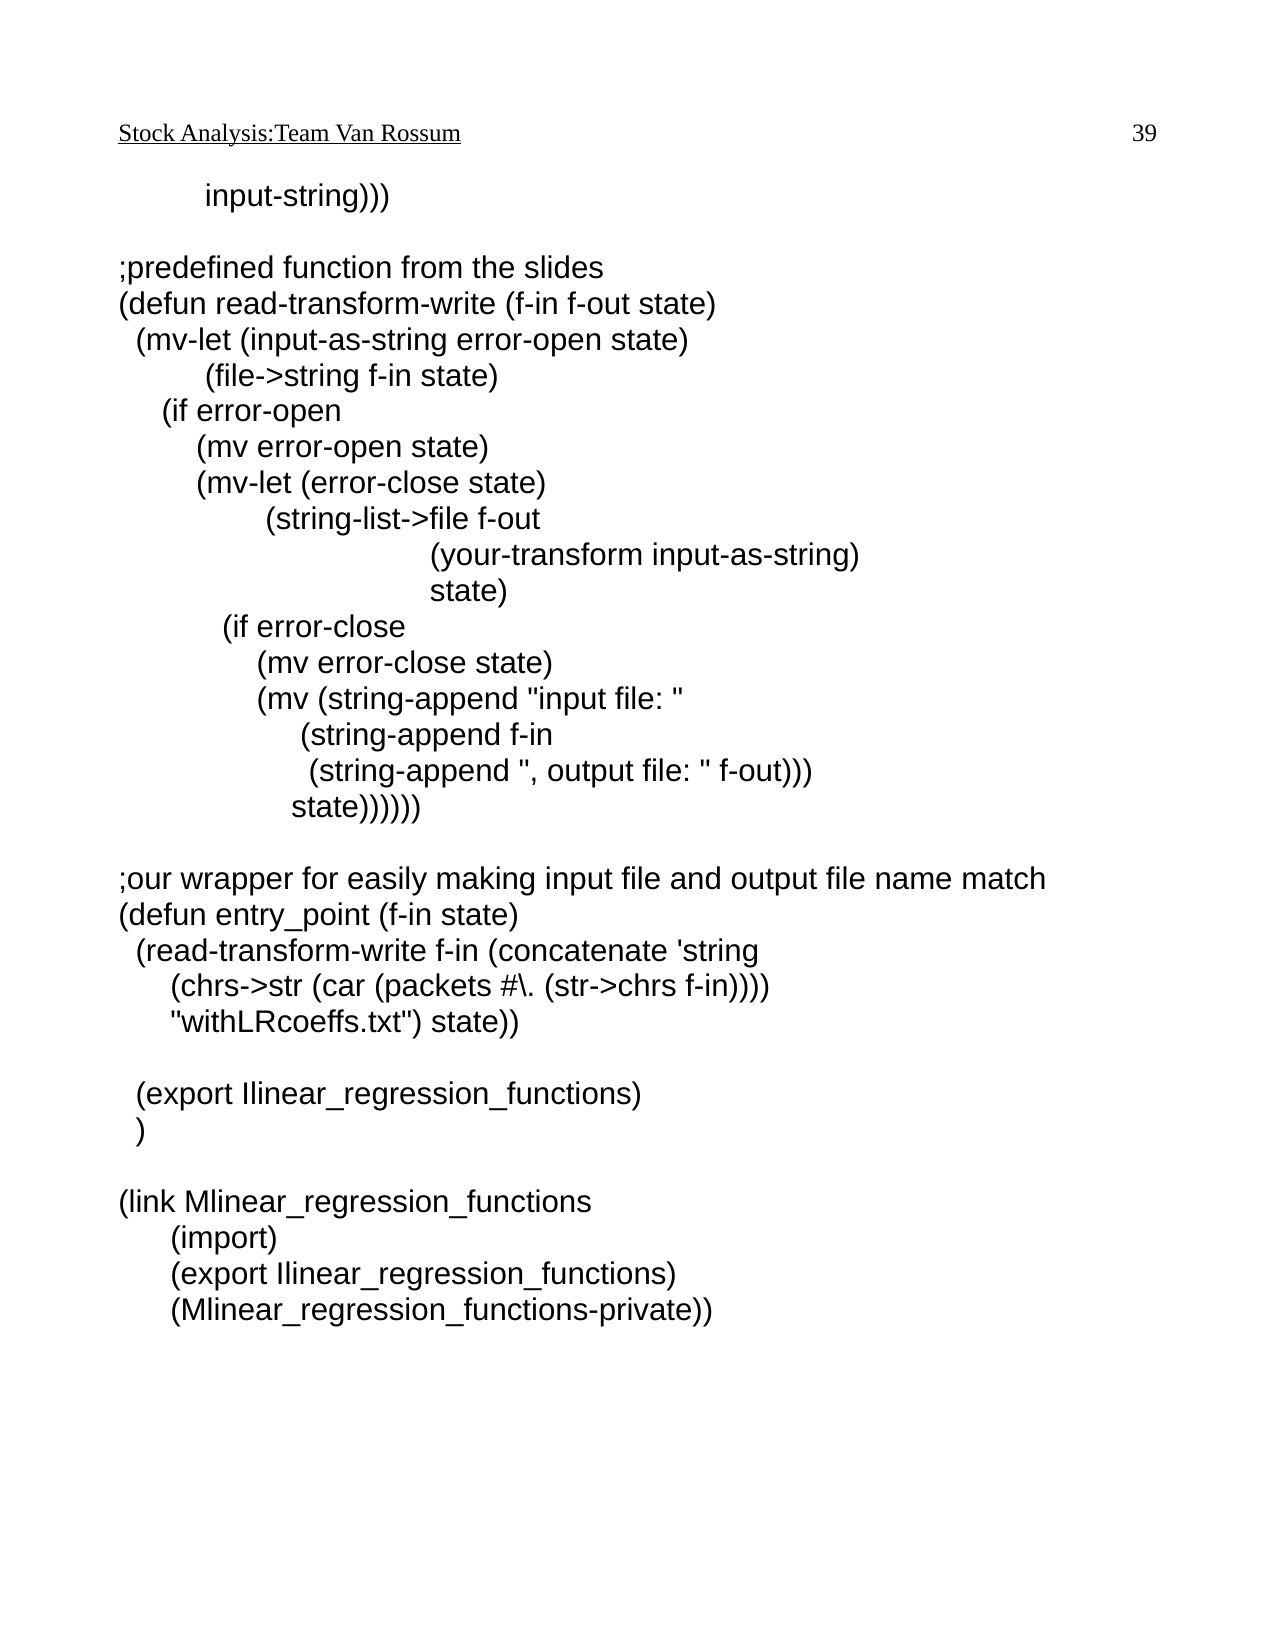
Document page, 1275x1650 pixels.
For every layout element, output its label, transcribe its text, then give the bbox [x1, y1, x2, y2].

text (import) [118, 1219, 1157, 1255]
text (if error-close [118, 608, 1157, 644]
text (string-list->file f-out [118, 500, 1157, 536]
text (string-append ", output file: " f-out))) [118, 752, 1157, 788]
text (link Mlinear_regression_functions [118, 1183, 1157, 1219]
text (read-transform-write f-in (concatenate 'string [118, 932, 1157, 967]
text (mv-let (error-close state) [118, 464, 1157, 500]
text (mv (string-append "input file: " [118, 680, 1157, 716]
text (if error-open [118, 392, 1157, 428]
text (your-transform input-as-string) [118, 536, 1157, 572]
text "withLRcoeffs.txt") state)) [118, 1003, 1157, 1039]
text (string-append f-in [118, 716, 1157, 752]
text ) [118, 1111, 1157, 1147]
text (chrs->str (car (packets #\. (str->chrs f-in)))) [118, 967, 1157, 1003]
text (defun read-transform-write (f-in f-out state) [118, 285, 1157, 321]
text (export Ilinear_regression_functions) [118, 1255, 1157, 1291]
text state)))))) [118, 788, 1157, 824]
text (Mlinear_regression_functions-private)) [118, 1291, 1157, 1327]
text (defun entry_point (f-in state) [118, 896, 1157, 932]
text ;predefined function from the slides [118, 249, 1157, 285]
text (file->string f-in state) [118, 357, 1157, 392]
text state) [118, 572, 1157, 608]
text (mv error-close state) [118, 644, 1157, 680]
text (export Ilinear_regression_functions) [118, 1075, 1157, 1111]
text input-string))) [118, 177, 1157, 213]
text ;our wrapper for easily making input file and output file name match [118, 860, 1157, 896]
text (mv-let (input-as-string error-open state) [118, 321, 1157, 357]
text (mv error-open state) [118, 428, 1157, 464]
